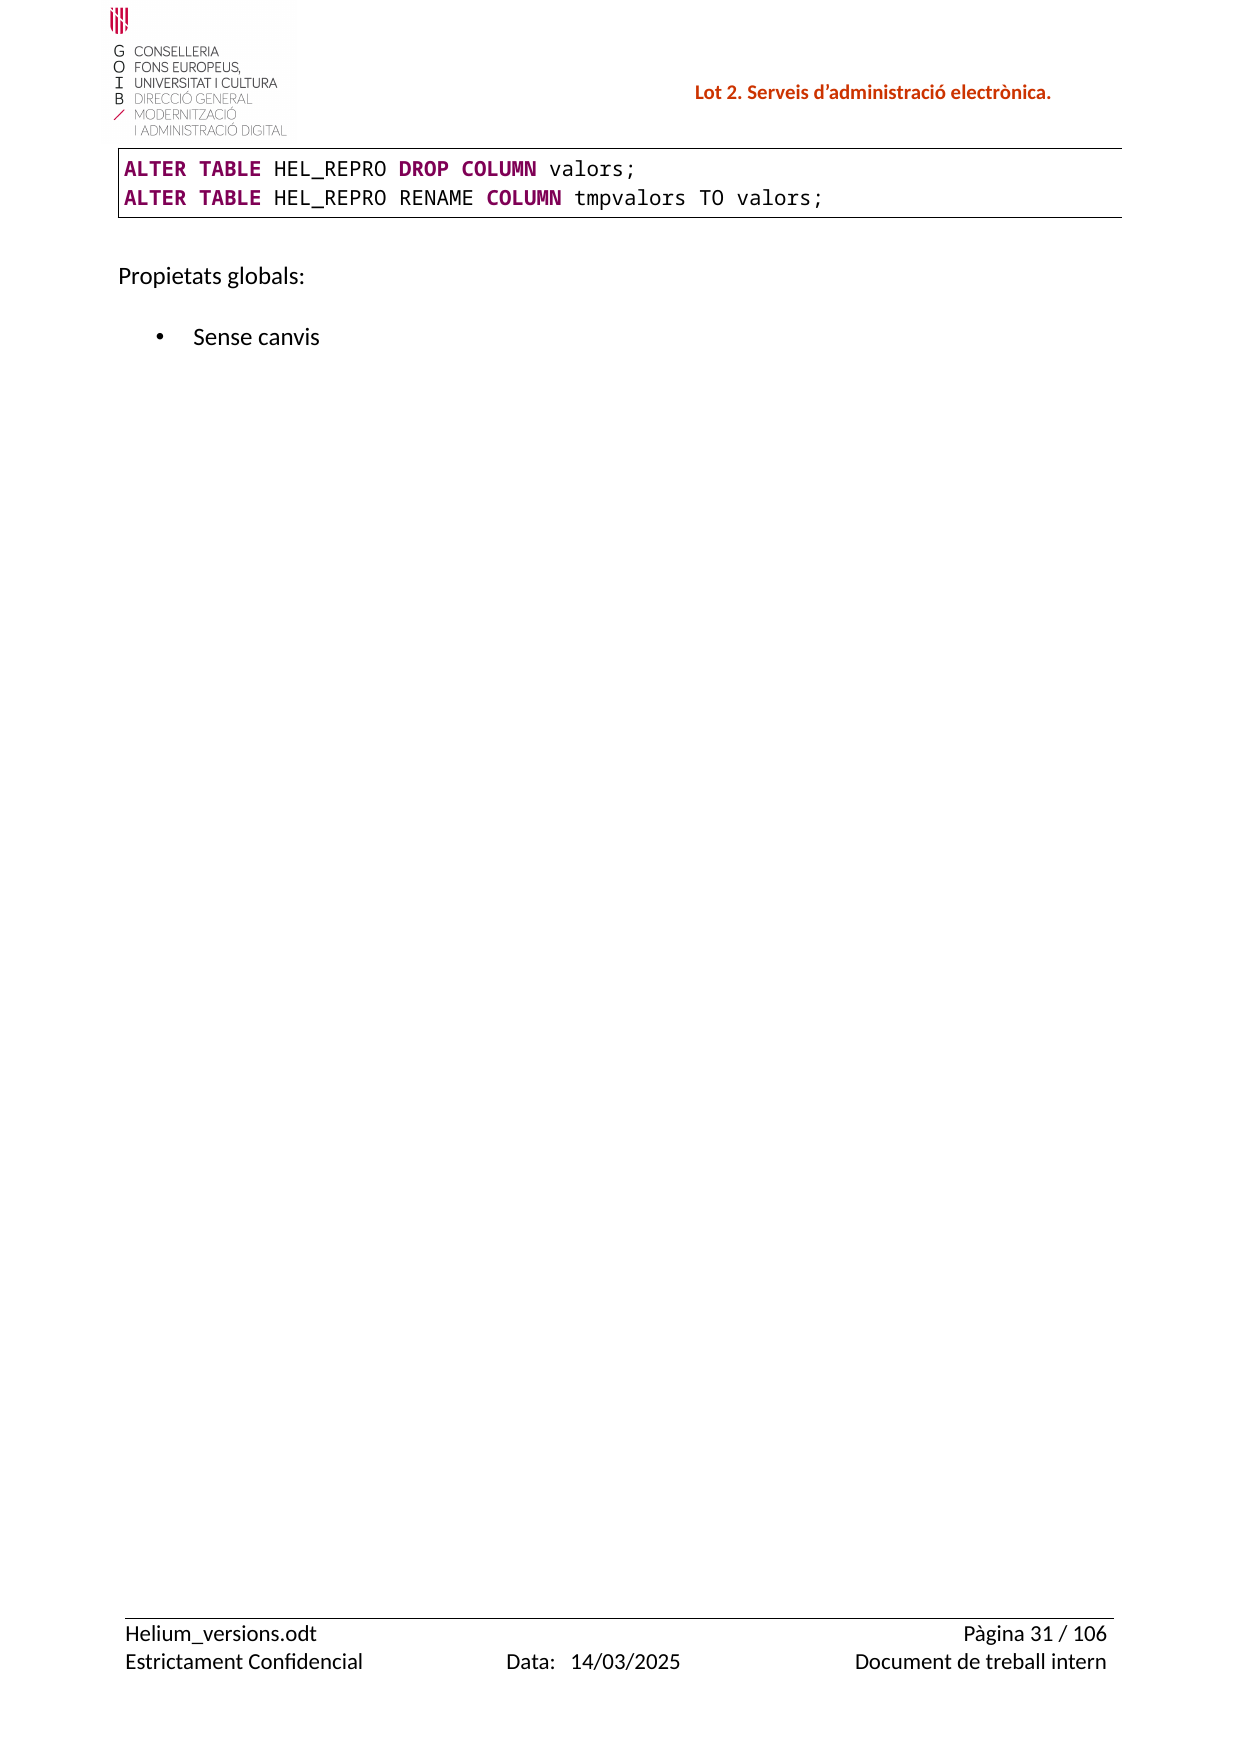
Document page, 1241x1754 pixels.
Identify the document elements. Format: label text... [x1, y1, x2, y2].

table_header ALTER TABLE HEL_REPRO DROP COLUMN valors; ALTER TABLE HEL_REPRO RENAME COLUMN tmpvalors TO valors; [119, 149, 1122, 217]
text Propietats globals: [118, 261, 1122, 291]
list Sense canvis [156, 322, 1122, 352]
picture [100, 0, 297, 144]
